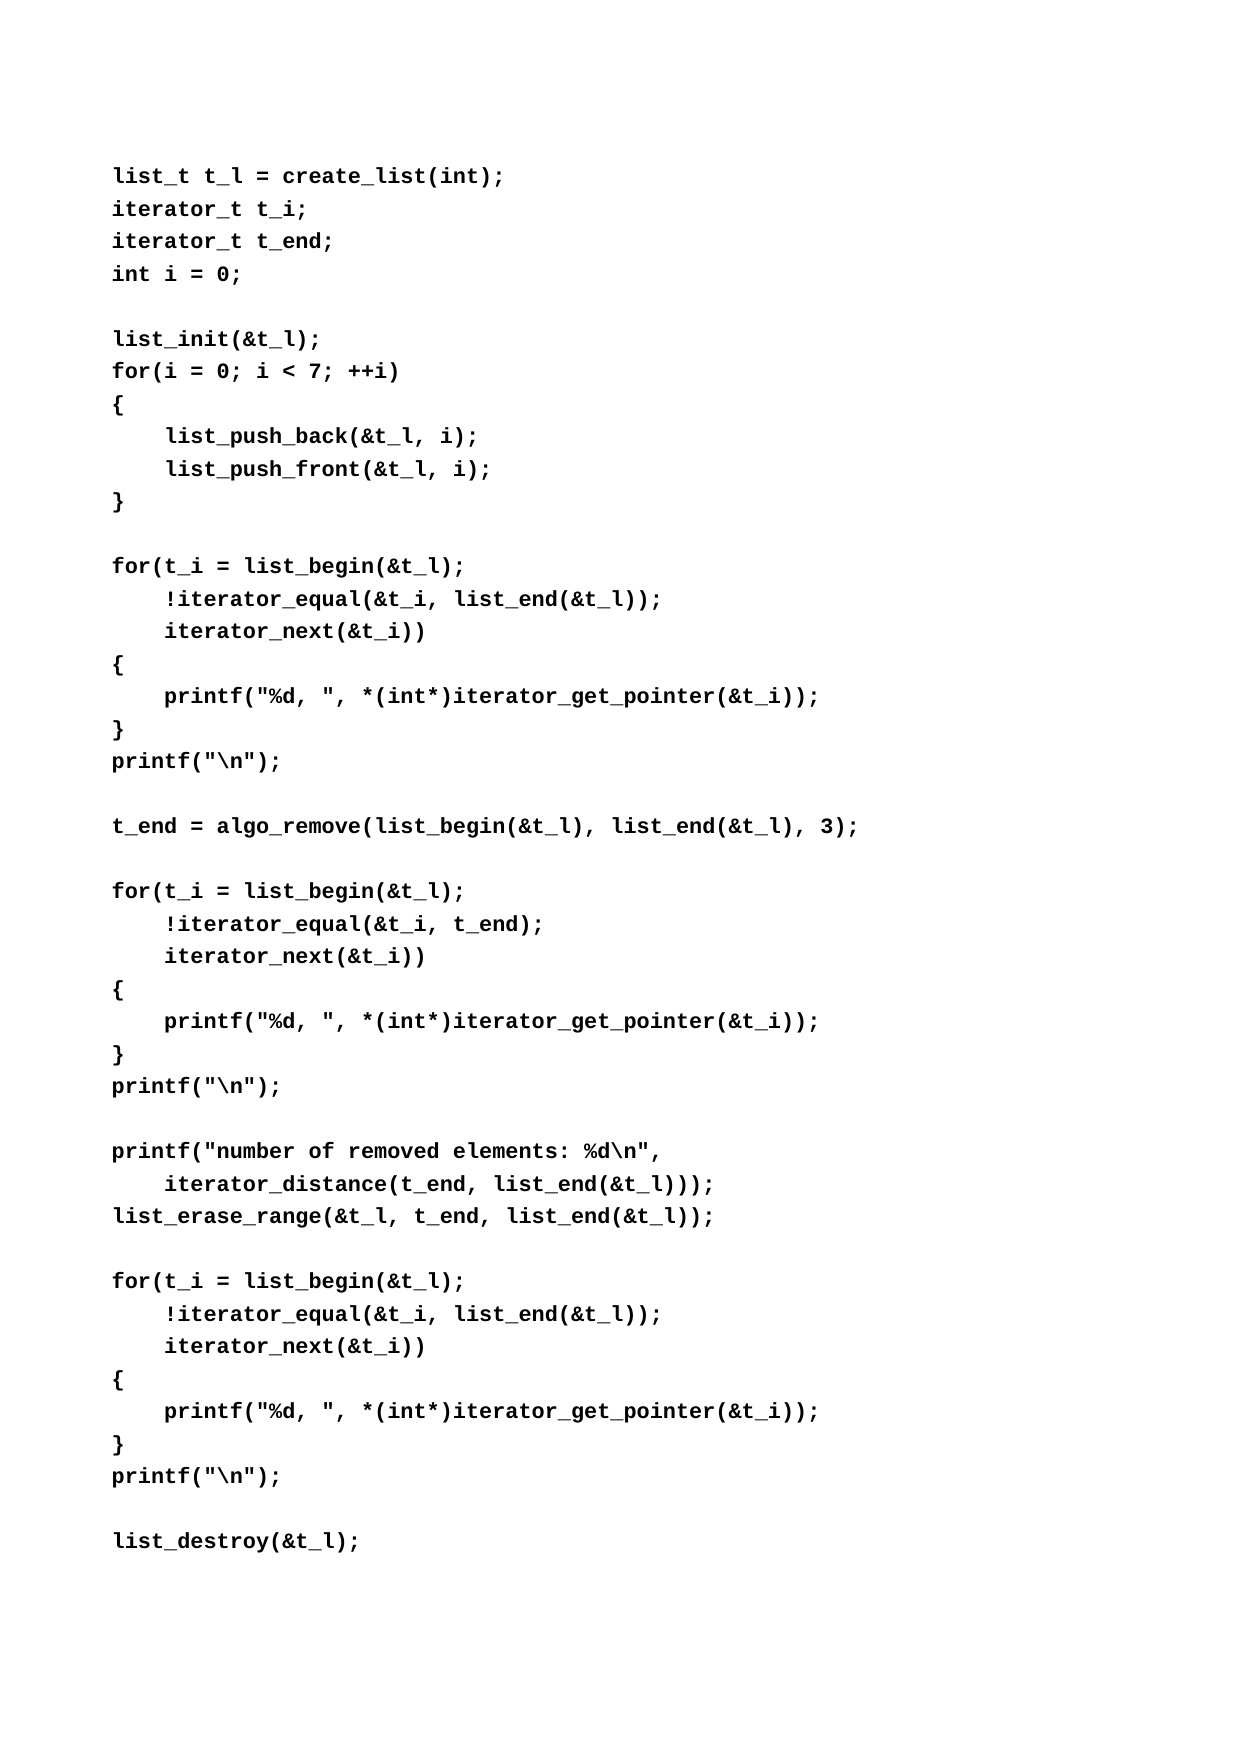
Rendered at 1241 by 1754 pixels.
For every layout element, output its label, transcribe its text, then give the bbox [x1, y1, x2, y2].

text printf("\n"); [59, 1462, 1181, 1494]
text printf("\n"); [59, 747, 1181, 779]
text list_erase_range(&t_l, t_end, list_end(&t_l)); [59, 1202, 1181, 1234]
text list_destroy(&t_l); [59, 1527, 1181, 1559]
text list_push_back(&t_l, i); [59, 422, 1181, 454]
text iterator_distance(t_end, list_end(&t_l))); [59, 1169, 1181, 1202]
text !iterator_equal(&t_i, t_end); [59, 909, 1181, 942]
text list_init(&t_l); [59, 324, 1181, 357]
text { [59, 389, 1181, 422]
text iterator_t t_i; [59, 194, 1181, 227]
text printf("%d, ", *(int*)iterator_get_pointer(&t_i)); [59, 1397, 1181, 1429]
text printf("%d, ", *(int*)iterator_get_pointer(&t_i)); [59, 682, 1181, 714]
text int i = 0; [59, 259, 1181, 292]
text list_push_front(&t_l, i); [59, 454, 1181, 487]
text for(t_i = list_begin(&t_l); [59, 552, 1181, 584]
text } [59, 487, 1181, 519]
text !iterator_equal(&t_i, list_end(&t_l)); [59, 584, 1181, 617]
text t_end = algo_remove(list_begin(&t_l), list_end(&t_l), 3); [59, 812, 1181, 844]
text iterator_next(&t_i)) [59, 942, 1181, 974]
text !iterator_equal(&t_i, list_end(&t_l)); [59, 1299, 1181, 1332]
text printf("\n"); [59, 1072, 1181, 1104]
text } [59, 714, 1181, 747]
text iterator_next(&t_i)) [59, 1332, 1181, 1364]
text } [59, 1039, 1181, 1072]
text { [59, 1364, 1181, 1397]
text printf("number of removed elements: %d\n", [59, 1137, 1181, 1169]
text for(i = 0; i < 7; ++i) [59, 357, 1181, 389]
text for(t_i = list_begin(&t_l); [59, 1267, 1181, 1299]
text iterator_t t_end; [59, 227, 1181, 259]
text iterator_next(&t_i)) [59, 617, 1181, 649]
text { [59, 649, 1181, 682]
text for(t_i = list_begin(&t_l); [59, 877, 1181, 909]
text list_t t_l = create_list(int); [59, 162, 1181, 194]
text } [59, 1429, 1181, 1462]
text { [59, 974, 1181, 1007]
text printf("%d, ", *(int*)iterator_get_pointer(&t_i)); [59, 1007, 1181, 1039]
